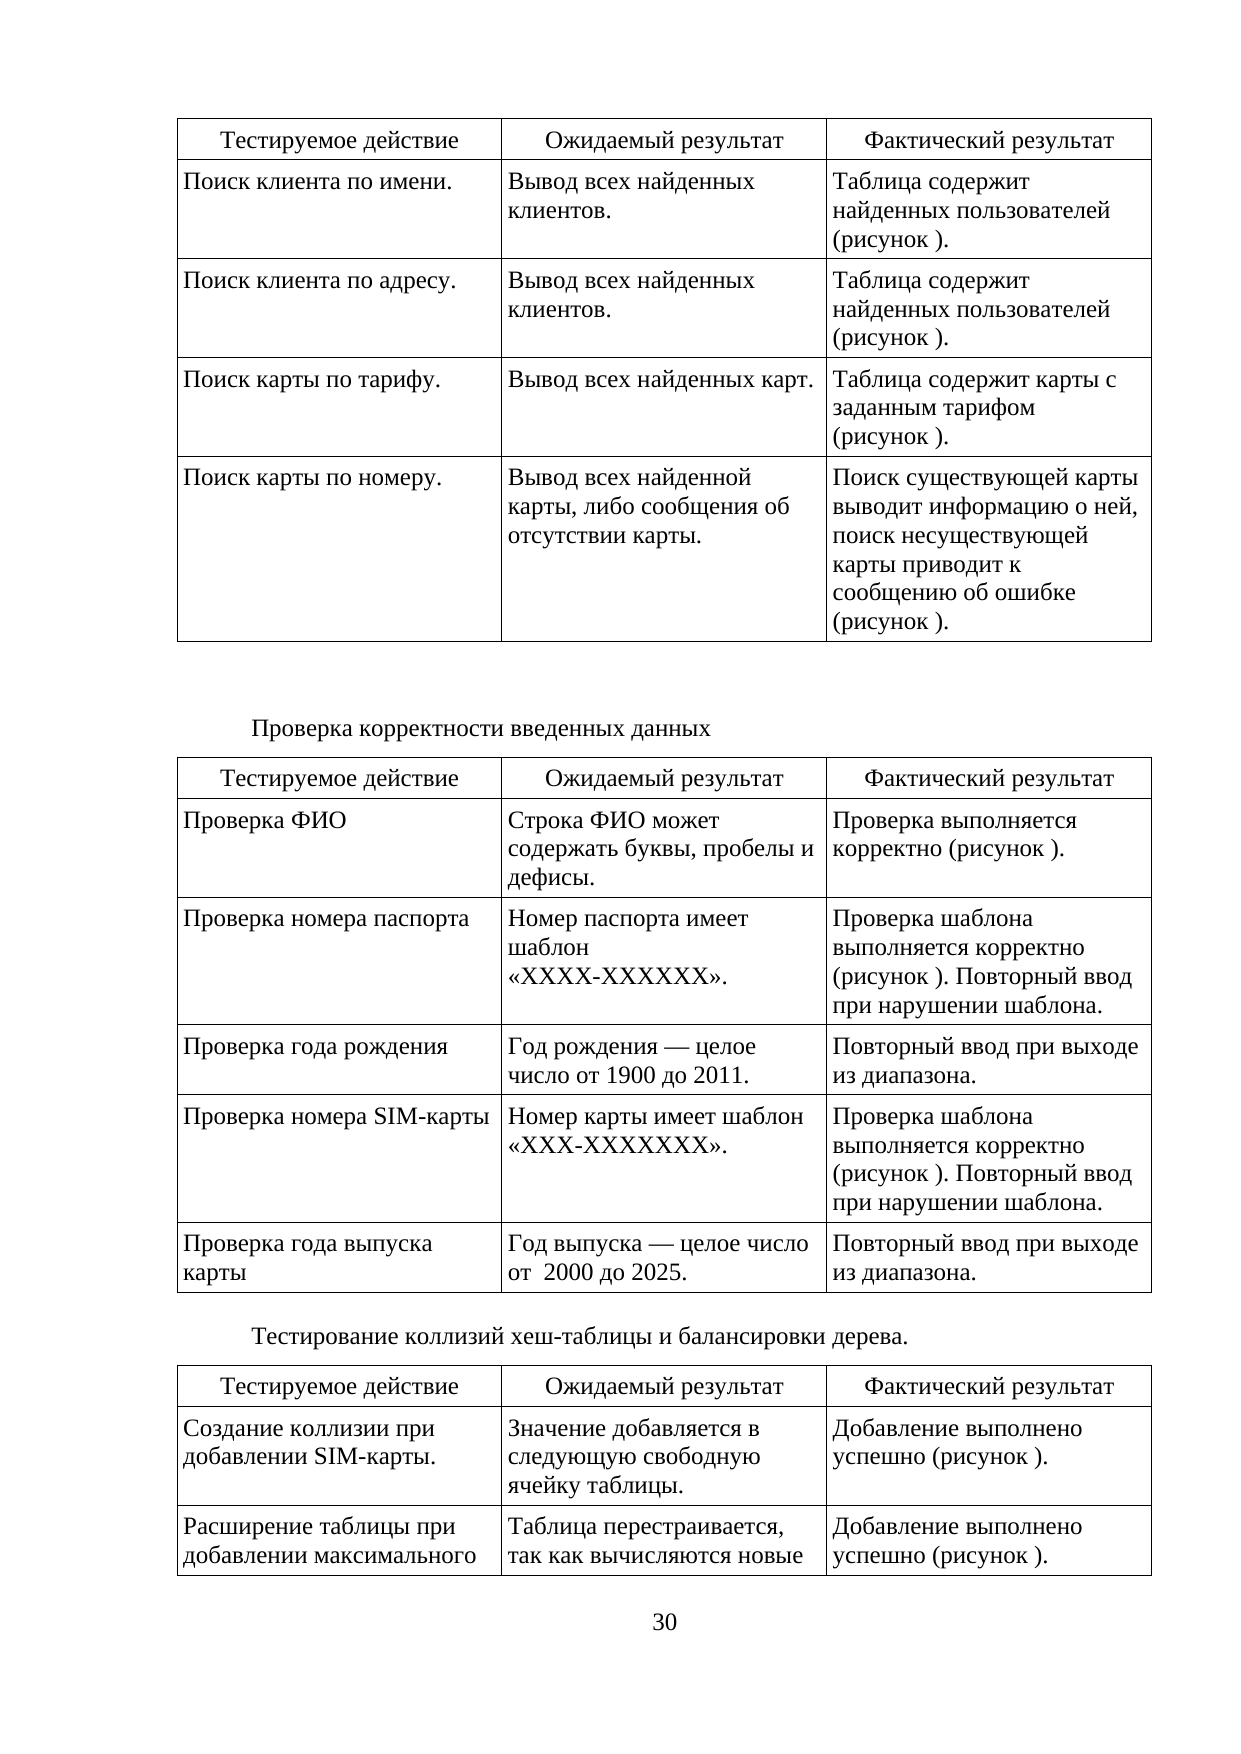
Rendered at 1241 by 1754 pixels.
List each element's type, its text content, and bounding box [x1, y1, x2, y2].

table_cell Вывод всех найденной карты, либо сообщения об отсутствии карты. [502, 457, 826, 641]
table_header Фактический результат [827, 758, 1151, 798]
table_cell Расширение таблицы при добавлении максимального [178, 1506, 501, 1574]
table_cell Проверка шаблона выполняется корректно (рисунок ). Повторный ввод при нарушении шаблона. [827, 1095, 1151, 1222]
table_header Фактический результат [827, 119, 1151, 159]
table_header Фактический результат [827, 1366, 1151, 1406]
table_cell Повторный ввод при выходе из диапазона. [827, 1223, 1151, 1292]
table_cell Таблица содержит найденных пользователей (рисунок ). [827, 160, 1151, 258]
table_cell Год выпуска — целое число от 2000 до 2025. [502, 1223, 826, 1292]
table_cell Добавление выполнено успешно (рисунок ). [827, 1407, 1151, 1504]
table_cell Поиск карты по номеру. [178, 457, 501, 641]
table_header Ожидаемый результат [502, 1366, 826, 1406]
table_cell Вывод всех найденных клиентов. [502, 259, 826, 357]
table_cell Год рождения — целое число от 1900 до 2011. [502, 1025, 826, 1094]
table_cell Проверка номера SIM-карты [178, 1095, 501, 1222]
text Тестирование коллизий хеш-таблицы и балансировки дерева. [177, 1321, 1152, 1350]
table_cell Поиск клиента по имени. [178, 160, 501, 258]
table_cell Номер карты имеет шаблон «ХХХ-ХХХХХХХ». [502, 1095, 826, 1222]
text Проверка корректности введенных данных [177, 713, 1152, 742]
table_cell Проверка шаблона выполняется корректно (рисунок ). Повторный ввод при нарушении шаблона. [827, 898, 1151, 1024]
table_cell Проверка номера паспорта [178, 898, 501, 1024]
table_cell Поиск существующей карты выводит информацию о ней, поиск несуществующей карты приводит к сообщению об ошибке (рисунок ). [827, 457, 1151, 641]
table_cell Поиск карты по тарифу. [178, 358, 501, 456]
table_cell Проверка ФИО [178, 799, 501, 897]
table_cell Поиск клиента по адресу. [178, 259, 501, 357]
table_header Тестируемое действие [178, 119, 501, 159]
table_header Ожидаемый результат [502, 119, 826, 159]
table_cell Добавление выполнено успешно (рисунок ). [827, 1506, 1151, 1574]
table_cell Значение добавляется в следующую свободную ячейку таблицы. [502, 1407, 826, 1504]
table_cell Таблица содержит найденных пользователей (рисунок ). [827, 259, 1151, 357]
table_cell Таблица перестраивается, так как вычисляются новые [502, 1506, 826, 1574]
table_cell Проверка года рождения [178, 1025, 501, 1094]
table_cell Проверка выполняется корректно (рисунок ). [827, 799, 1151, 897]
table_cell Номер паспорта имеет шаблон «ХХХХ-ХХХХХХ». [502, 898, 826, 1024]
table_cell Проверка года выпуска карты [178, 1223, 501, 1292]
table_cell Вывод всех найденных клиентов. [502, 160, 826, 258]
table_cell Создание коллизии при добавлении SIM-карты. [178, 1407, 501, 1504]
table_cell Строка ФИО может содержать буквы, пробелы и дефисы. [502, 799, 826, 897]
table_header Тестируемое действие [178, 758, 501, 798]
table_header Ожидаемый результат [502, 758, 826, 798]
table_cell Вывод всех найденных карт. [502, 358, 826, 456]
table_cell Таблица содержит карты с заданным тарифом (рисунок ). [827, 358, 1151, 456]
table_cell Повторный ввод при выходе из диапазона. [827, 1025, 1151, 1094]
table_header Тестируемое действие [178, 1366, 501, 1406]
